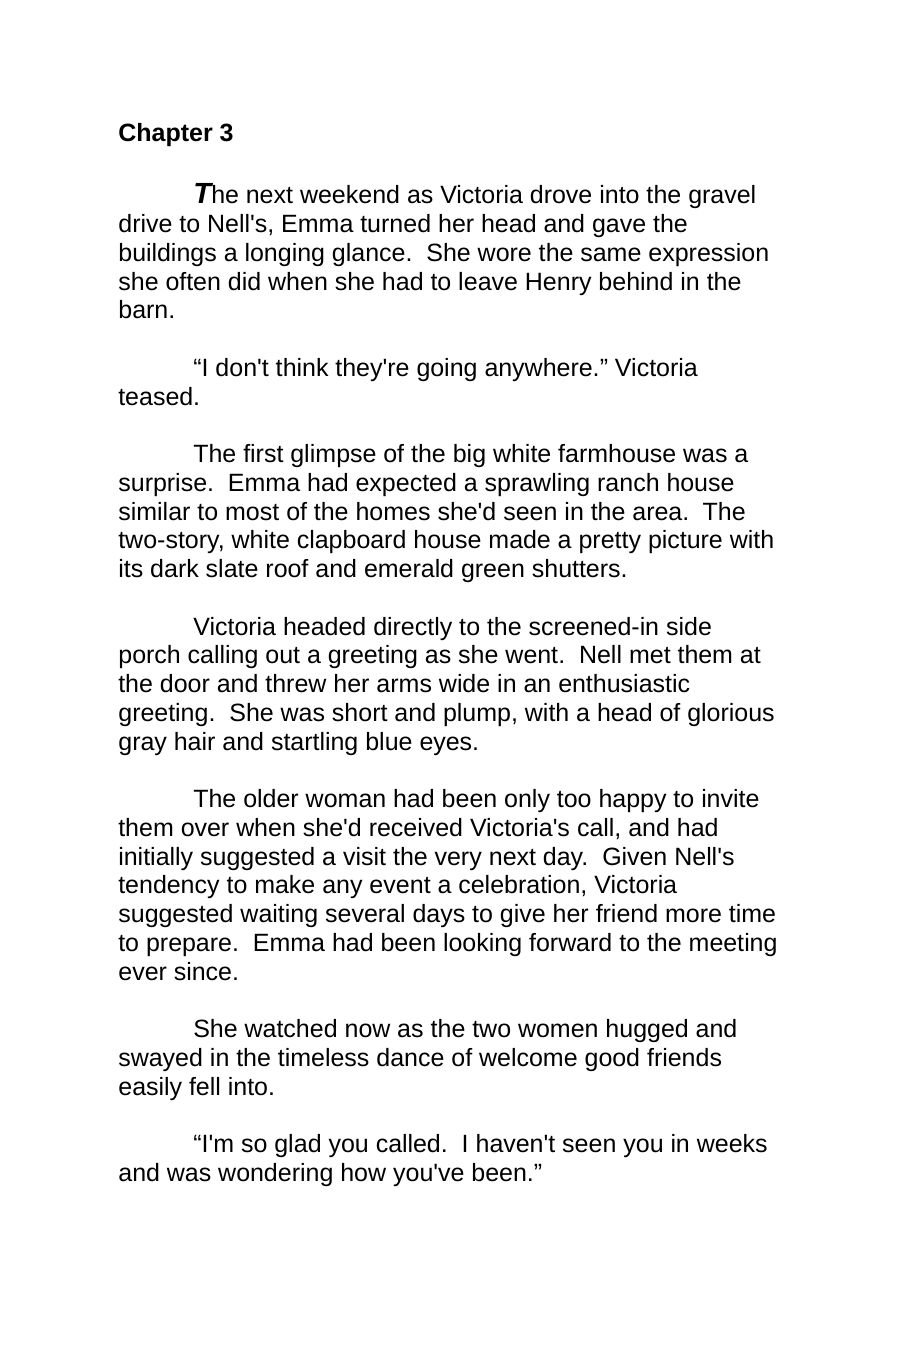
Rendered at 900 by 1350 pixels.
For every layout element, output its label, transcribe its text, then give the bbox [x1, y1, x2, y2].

text The first glimpse of the big white farmhouse was a surprise. Emma had expected a sprawling ranch house similar to most of the homes she'd seen in the area. The two-story, white clapboard house made a pretty picture with its dark slate roof and emerald green shutters. [118, 439, 782, 583]
text Victoria headed directly to the screened-in side porch calling out a greeting as she went. Nell met them at the door and threw her arms wide in an enthusiastic greeting. She was short and plump, with a head of glorious gray hair and startling blue eyes. [118, 612, 782, 755]
text The next weekend as Victoria drove into the gravel drive to Nell's, Emma turned her head and gave the buildings a longing glance. She wore the same expression she often did when she had to leave Henry behind in the barn. [118, 176, 782, 324]
text Chapter 3 [118, 118, 782, 147]
text “I'm so glad you called. I haven't seen you in weeks and was wondering how you've been.” [118, 1129, 782, 1187]
text “I don't think they're going anywhere.” Victoria teased. [118, 353, 782, 410]
text The older woman had been only too happy to invite them over when she'd received Victoria's call, and had initially suggested a visit the very next day. Given Nell's tendency to make any event a celebration, Victoria suggested waiting several days to give her friend more time to prepare. Emma had been looking forward to the meeting ever since. [118, 784, 782, 985]
text She watched now as the two women hugged and swayed in the timeless dance of welcome good friends easily fell into. [118, 1014, 782, 1100]
